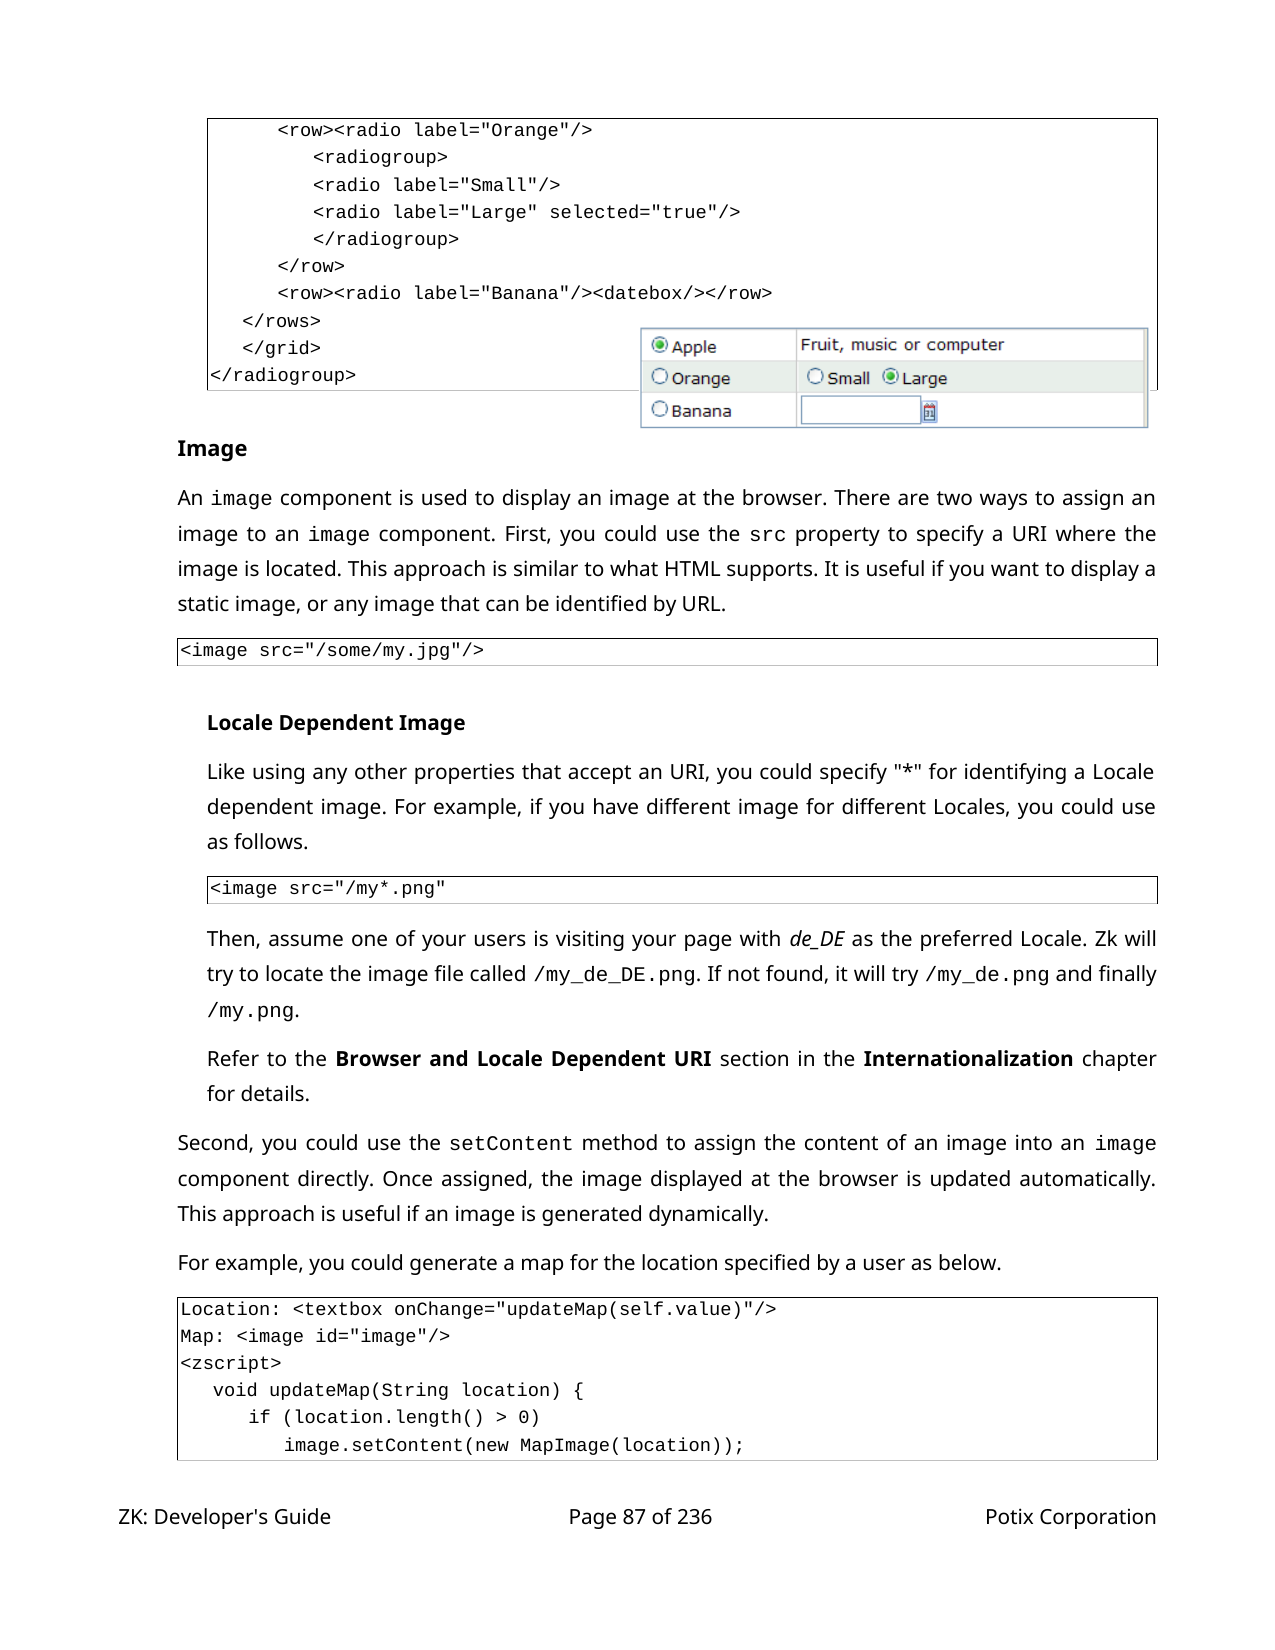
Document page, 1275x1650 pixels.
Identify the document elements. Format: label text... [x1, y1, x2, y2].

text </rows> [208, 308, 1157, 333]
text </grid> [208, 336, 638, 360]
text <radio label="Small"/> [208, 172, 1157, 197]
text Location: <textbox onChange="updateMap(self.value)"/> [178, 1298, 1157, 1321]
subtitle Locale Dependent Image [207, 708, 1157, 736]
text An image component is used to display an image at the browser. There are two ways to assign an image to an image component. First, you could use the src property to specify a URI where the image is located. This approach is similar to what HTML supports. It is useful if you want to display a static image, or any image that can be identified by URL. [177, 483, 1157, 618]
text <image src="/some/my.jpg"/> [178, 639, 1157, 665]
text void updateMap(String location) { [178, 1378, 1157, 1402]
text <radiogroup> [208, 145, 1157, 169]
text if (location.length() > 0) [178, 1405, 1157, 1429]
text For example, you could generate a map for the location specified by a user as below. [177, 1248, 1157, 1276]
text Map: <image id="image"/> [178, 1324, 1157, 1348]
text [1150, 336, 1157, 360]
text <radio label="Large" selected="true"/> [208, 200, 1157, 224]
text <row><radio label="Banana"/><datebox/></row> [208, 281, 1157, 306]
text Second, you could use the setContent method to assign the content of an image into an image component directly. Once assigned, the image displayed at the browser is updated automatically. This approach is useful if an image is generated dynamically. [177, 1128, 1157, 1227]
subtitle Image [177, 433, 1157, 463]
text image.setContent(new MapImage(location)); [178, 1432, 1157, 1460]
text <row><radio label="Orange"/> [208, 119, 1157, 142]
text Refer to the Browser and Locale Dependent URI section in the Internationalization chapter for details. [207, 1044, 1157, 1107]
text </row> [208, 254, 1157, 278]
text </radiogroup> [208, 227, 1157, 251]
text </radiogroup> [208, 363, 638, 390]
text Like using any other properties that accept an URI, you could specify "*" for identifying a Locale dependent image. For example, if you have different image for different Locales, you could use as follows. [207, 757, 1157, 856]
text <zscript> [178, 1351, 1157, 1375]
picture [638, 324, 1150, 432]
text <image src="/my*.png" [208, 877, 1157, 903]
text Then, assume one of your users is visiting your page with de_DE as the preferred Locale. Zk will try to locate the image file called /my_de_DE.png. If not found, it will try /my_de.png and finally /my.png. [207, 924, 1157, 1023]
